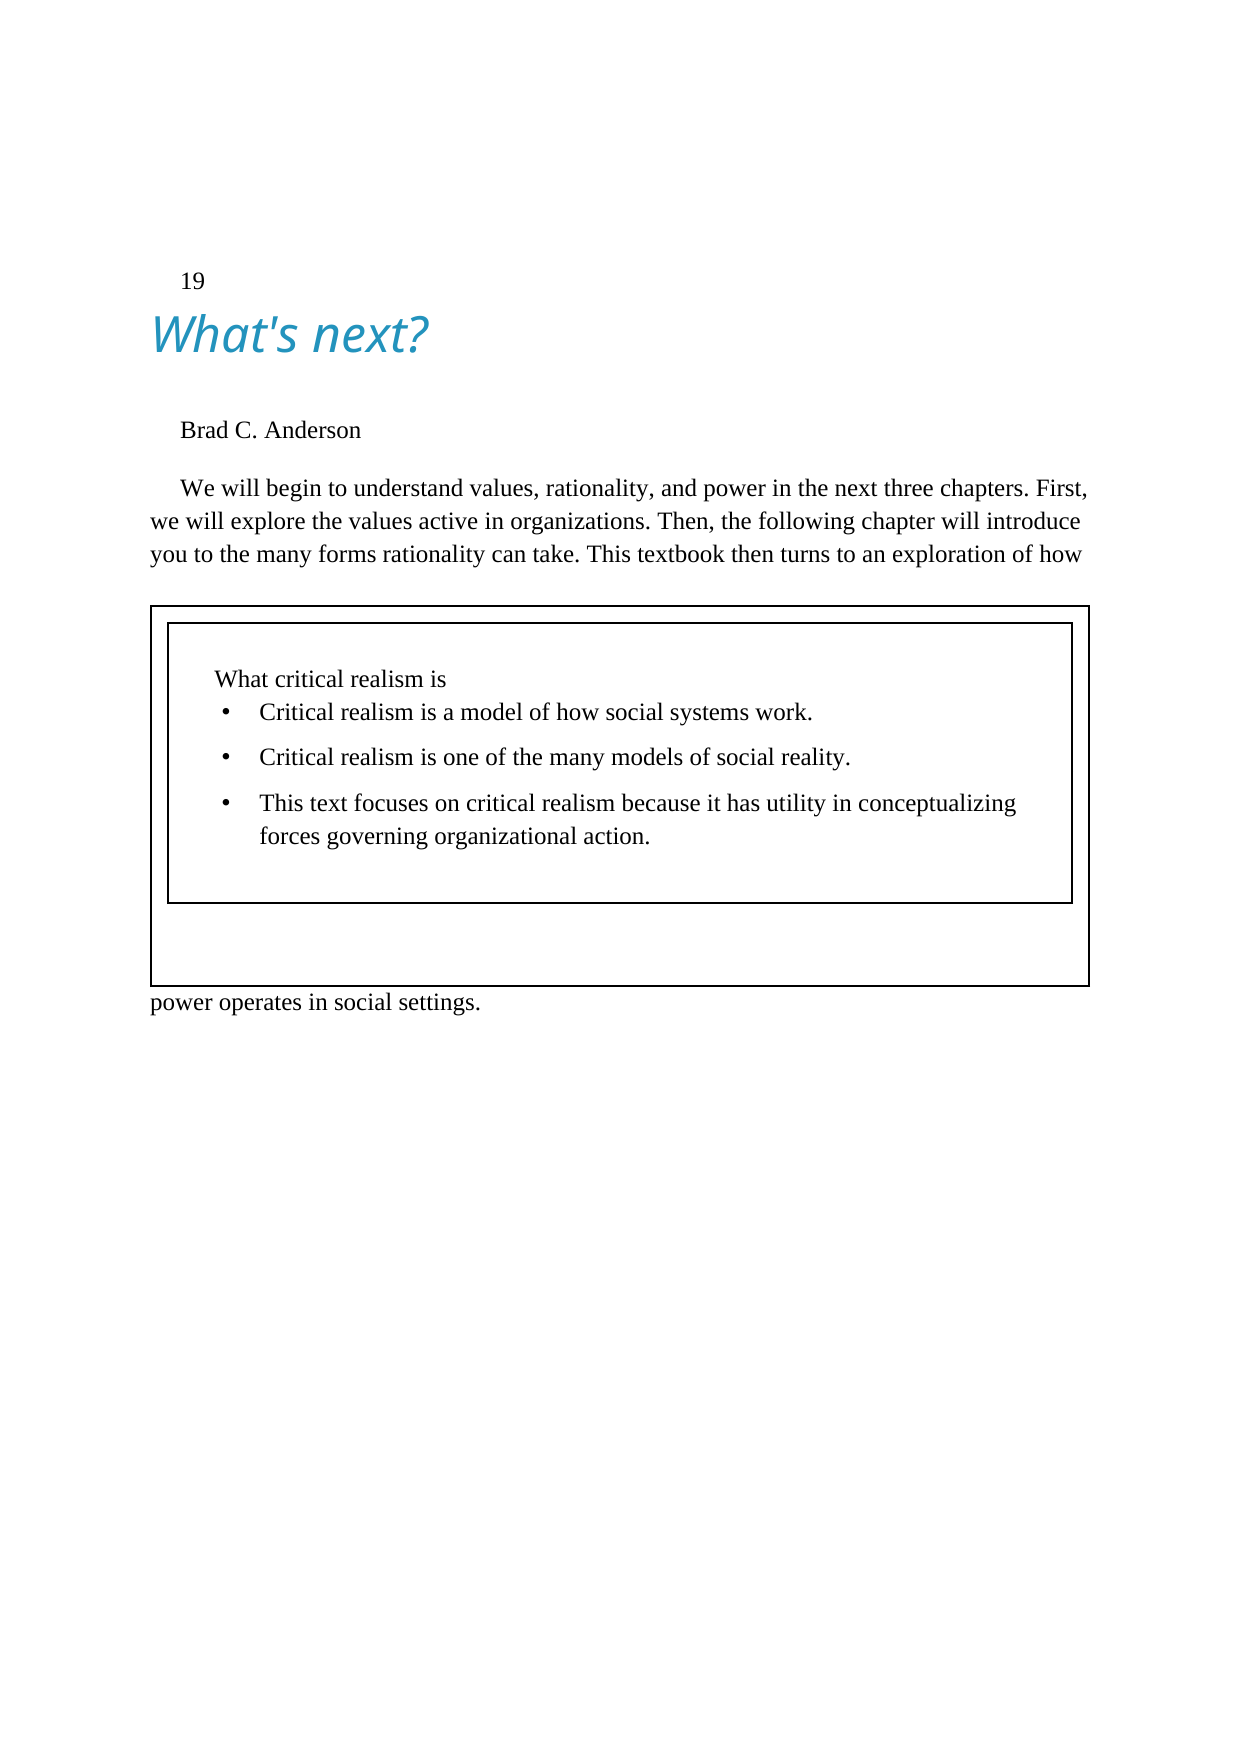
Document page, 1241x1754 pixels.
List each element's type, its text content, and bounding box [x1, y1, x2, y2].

list Critical realism is one of the many models of social reality. [222, 742, 1056, 771]
text 19 [150, 266, 1090, 295]
text What critical realism is [184, 664, 1056, 693]
text We will begin to understand values, rationality, and power in the next three chapters. First, we will explore the values active in organizations. Then, the following chapter will introduce you to the many forms rationality can take. This textbook then turns to an exploration of how [150, 473, 1090, 605]
text power operates in social settings. [150, 987, 1090, 1016]
subtitle What's next? [150, 299, 1090, 367]
list This text focuses on critical realism because it has utility in conceptualizing forces governing organizational action. [222, 788, 1056, 850]
text Brad C. Anderson [150, 415, 1090, 444]
list Critical realism is a model of how social systems work. [222, 697, 1056, 726]
